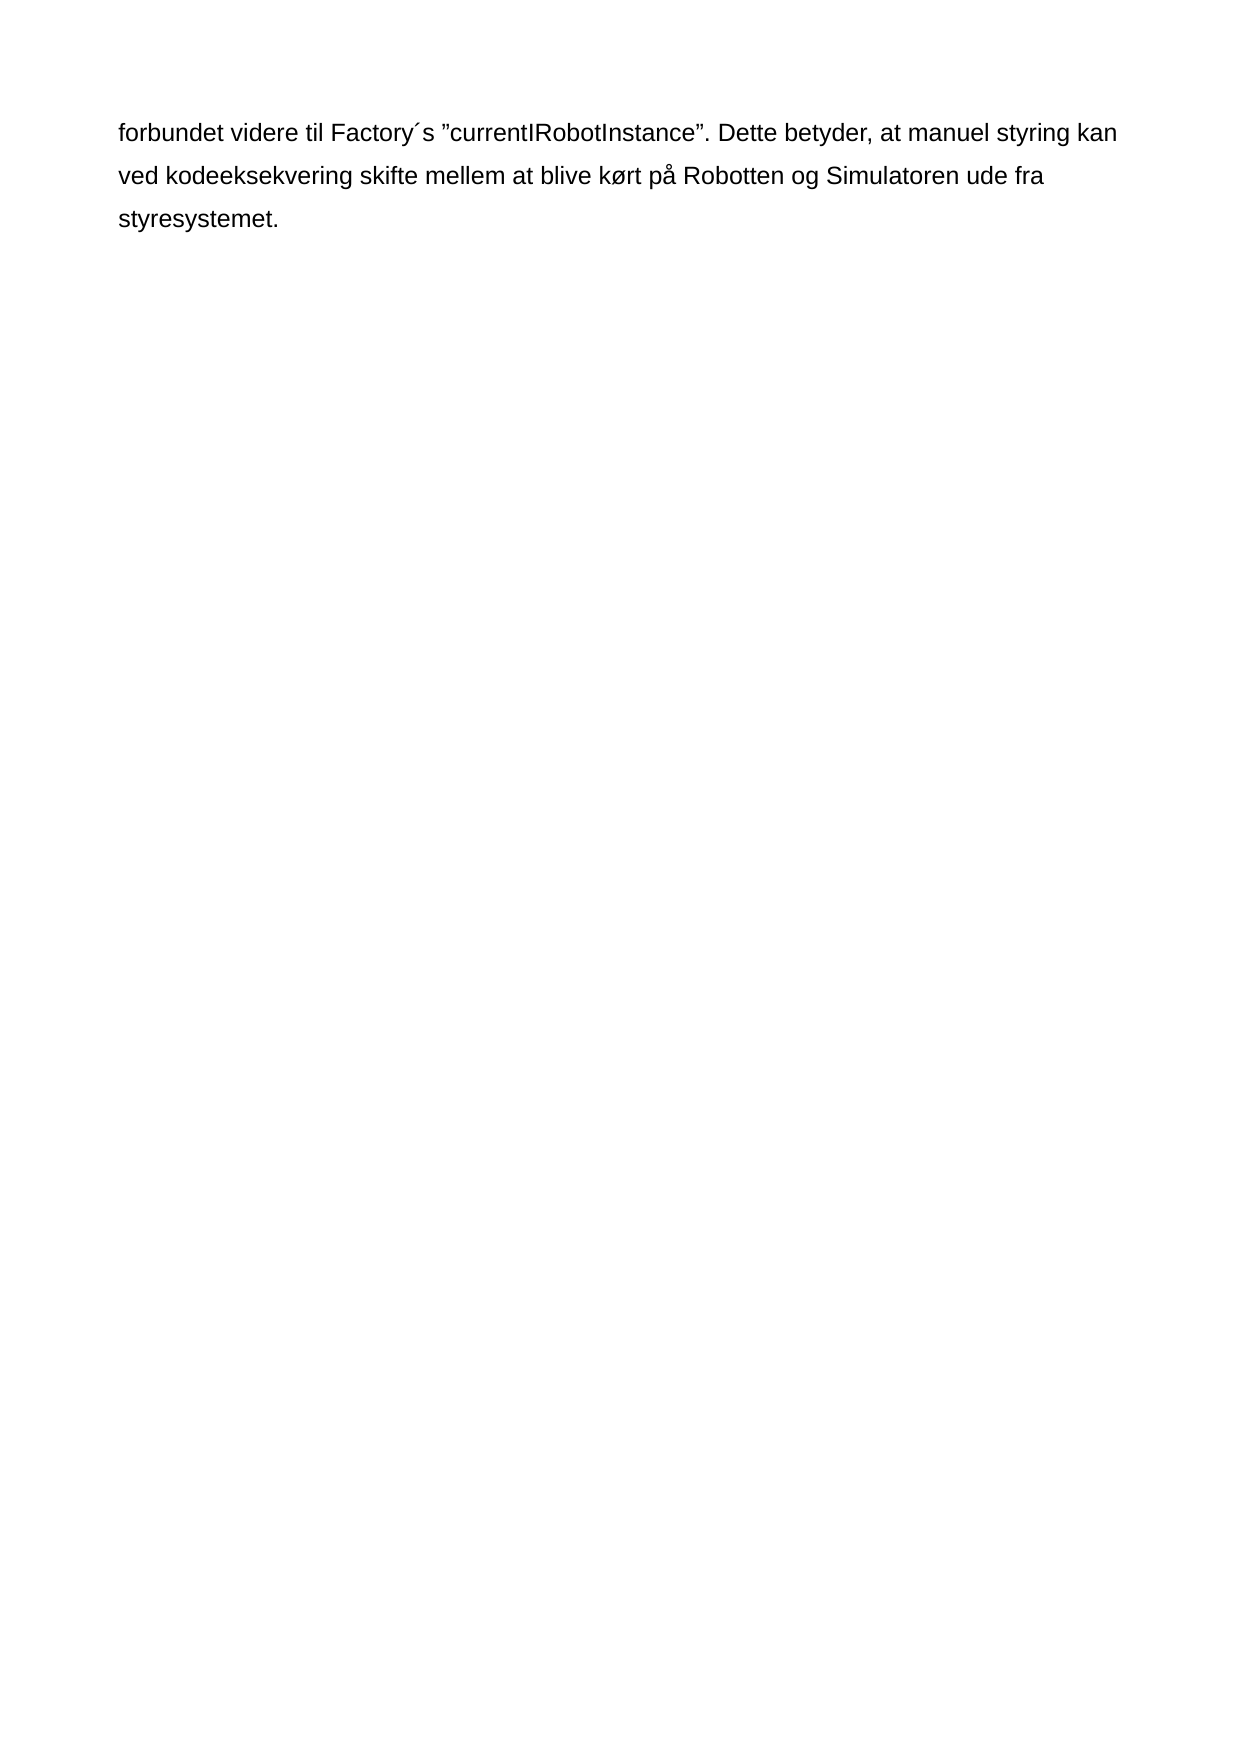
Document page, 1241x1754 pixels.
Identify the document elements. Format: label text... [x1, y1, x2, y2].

text forbundet videre til Factory´s ”currentIRobotInstance”. Dette betyder, at manuel styring kan ved kodeeksekvering skifte mellem at blive kørt på Robotten og Simulatoren ude fra styresystemet. [118, 118, 1122, 233]
